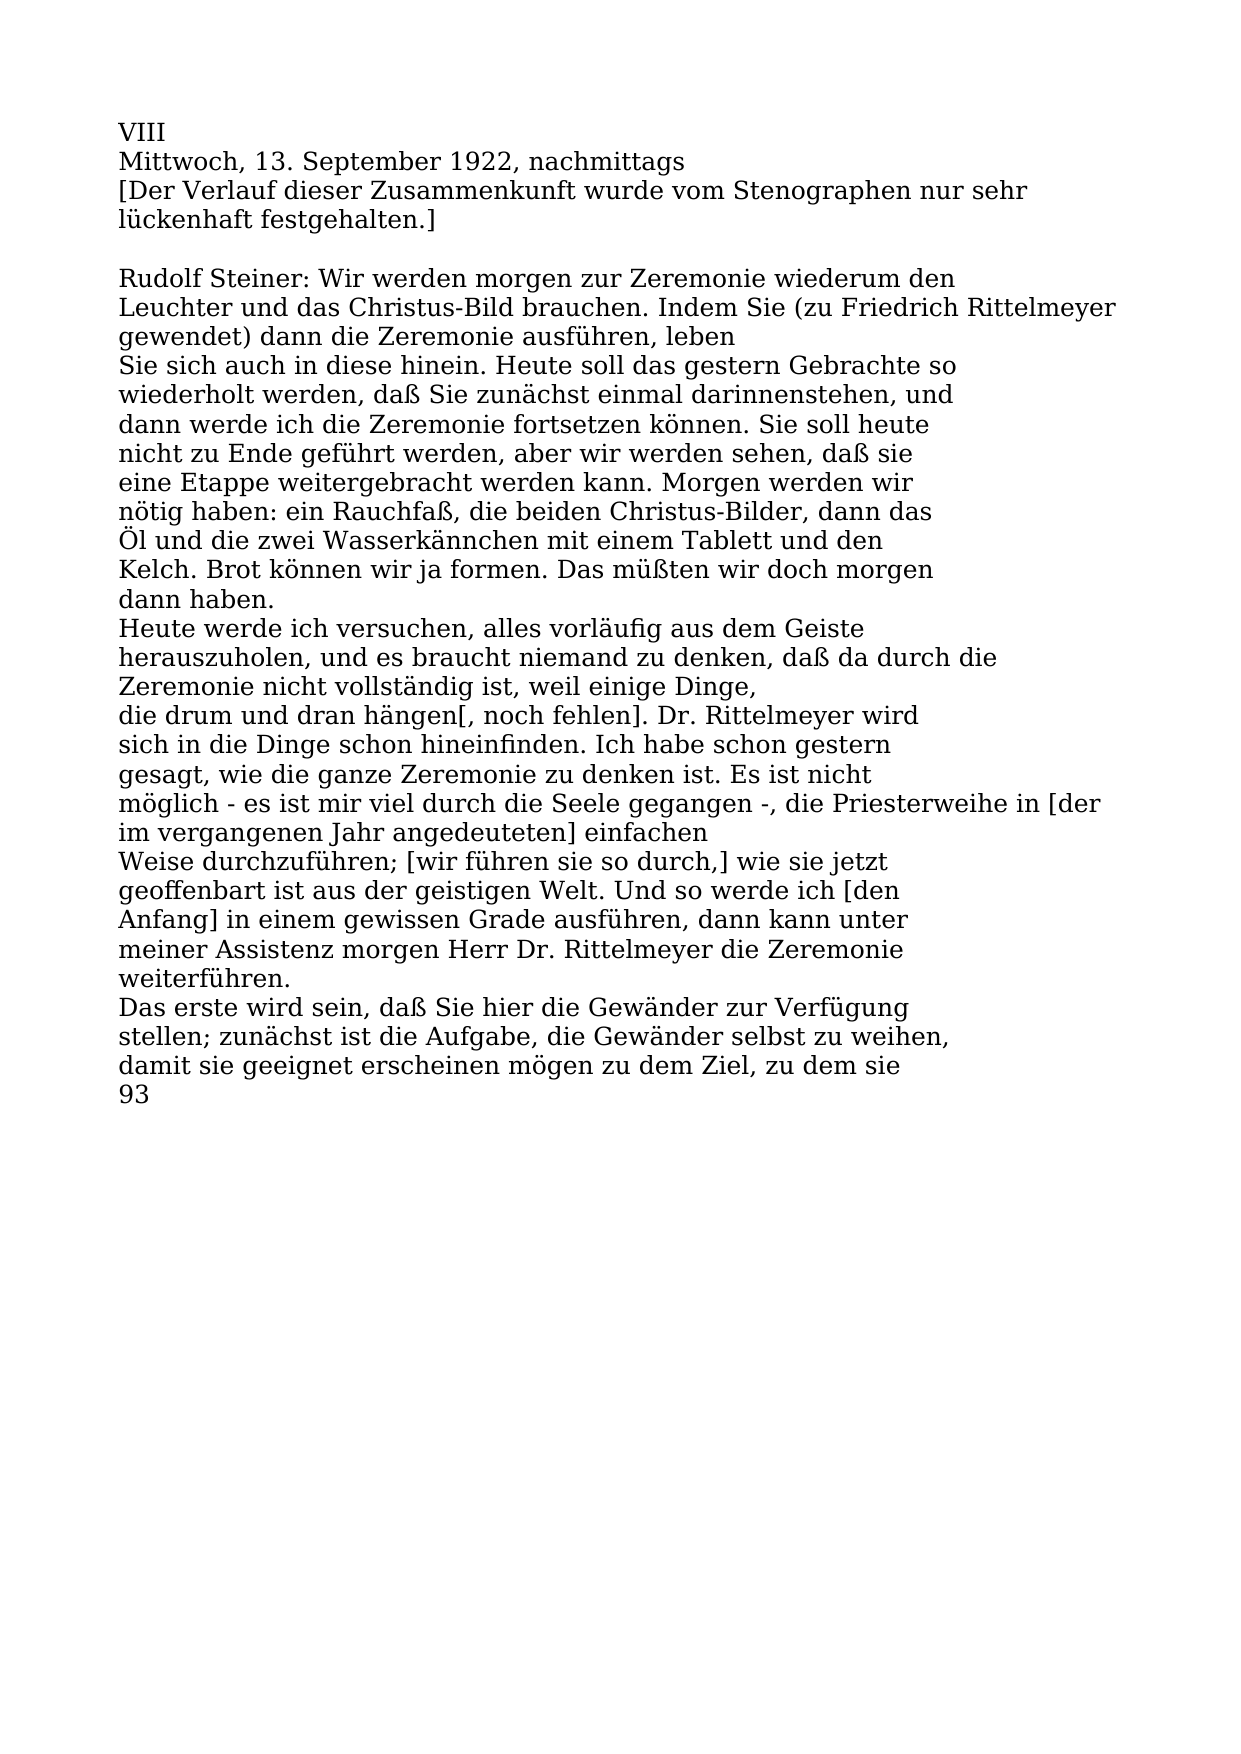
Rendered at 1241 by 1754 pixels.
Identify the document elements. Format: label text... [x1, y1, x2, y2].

text 93 [118, 1081, 1122, 1110]
text Rudolf Steiner: Wir werden morgen zur Zeremonie wiederum den [118, 264, 1122, 293]
text Leuchter und das Christus-Bild brauchen. Indem Sie (zu Friedrich Rittelmeyer gewendet) dann die Zeremonie ausführen, leben [118, 293, 1122, 351]
text nötig haben: ein Rauchfaß, die beiden Christus-Bilder, dann das [118, 497, 1122, 526]
text weiterführen. [118, 964, 1122, 993]
text Anfang] in einem gewissen Grade ausführen, dann kann unter [118, 906, 1122, 935]
text Weise durchzuführen; [wir führen sie so durch,] wie sie jetzt [118, 847, 1122, 876]
text dann werde ich die Zeremonie fortsetzen können. Sie soll heute [118, 410, 1122, 439]
text Kelch. Brot können wir ja formen. Das müßten wir doch morgen [118, 556, 1122, 585]
text stellen; zunächst ist die Aufgabe, die Gewänder selbst zu weihen, [118, 1022, 1122, 1051]
text herauszuholen, und es braucht niemand zu denken, daß da durch die Zeremonie nicht vollständig ist, weil einige Dinge, [118, 643, 1122, 701]
text damit sie geeignet erscheinen mögen zu dem Ziel, zu dem sie [118, 1051, 1122, 1081]
text gesagt, wie die ganze Zeremonie zu denken ist. Es ist nicht [118, 760, 1122, 789]
text Das erste wird sein, daß Sie hier die Gewänder zur Verfügung [118, 993, 1122, 1022]
text nicht zu Ende geführt werden, aber wir werden sehen, daß sie [118, 439, 1122, 468]
text VIII [118, 118, 1122, 147]
text dann haben. [118, 585, 1122, 614]
text Heute werde ich versuchen, alles vorläufig aus dem Geiste [118, 614, 1122, 643]
text geoffenbart ist aus der geistigen Welt. Und so werde ich [den [118, 876, 1122, 906]
text Öl und die zwei Wasserkännchen mit einem Tablett und den [118, 526, 1122, 556]
text die drum und dran hängen[, noch fehlen]. Dr. Rittelmeyer wird [118, 701, 1122, 731]
text sich in die Dinge schon hineinfinden. Ich habe schon gestern [118, 731, 1122, 760]
text wiederholt werden, daß Sie zunächst einmal darinnenstehen, und [118, 381, 1122, 410]
text Sie sich auch in diese hinein. Heute soll das gestern Gebrachte so [118, 351, 1122, 381]
text Mittwoch, 13. September 1922, nachmittags [118, 147, 1122, 176]
text meiner Assistenz morgen Herr Dr. Rittelmeyer die Zeremonie [118, 935, 1122, 964]
text möglich - es ist mir viel durch die Seele gegangen -, die Priesterweihe in [der im vergangenen Jahr angedeuteten] einfachen [118, 789, 1122, 847]
text lückenhaft festgehalten.] [118, 206, 1122, 235]
text [Der Verlauf dieser Zusammenkunft wurde vom Stenographen nur sehr [118, 176, 1122, 206]
text eine Etappe weitergebracht werden kann. Morgen werden wir [118, 468, 1122, 497]
